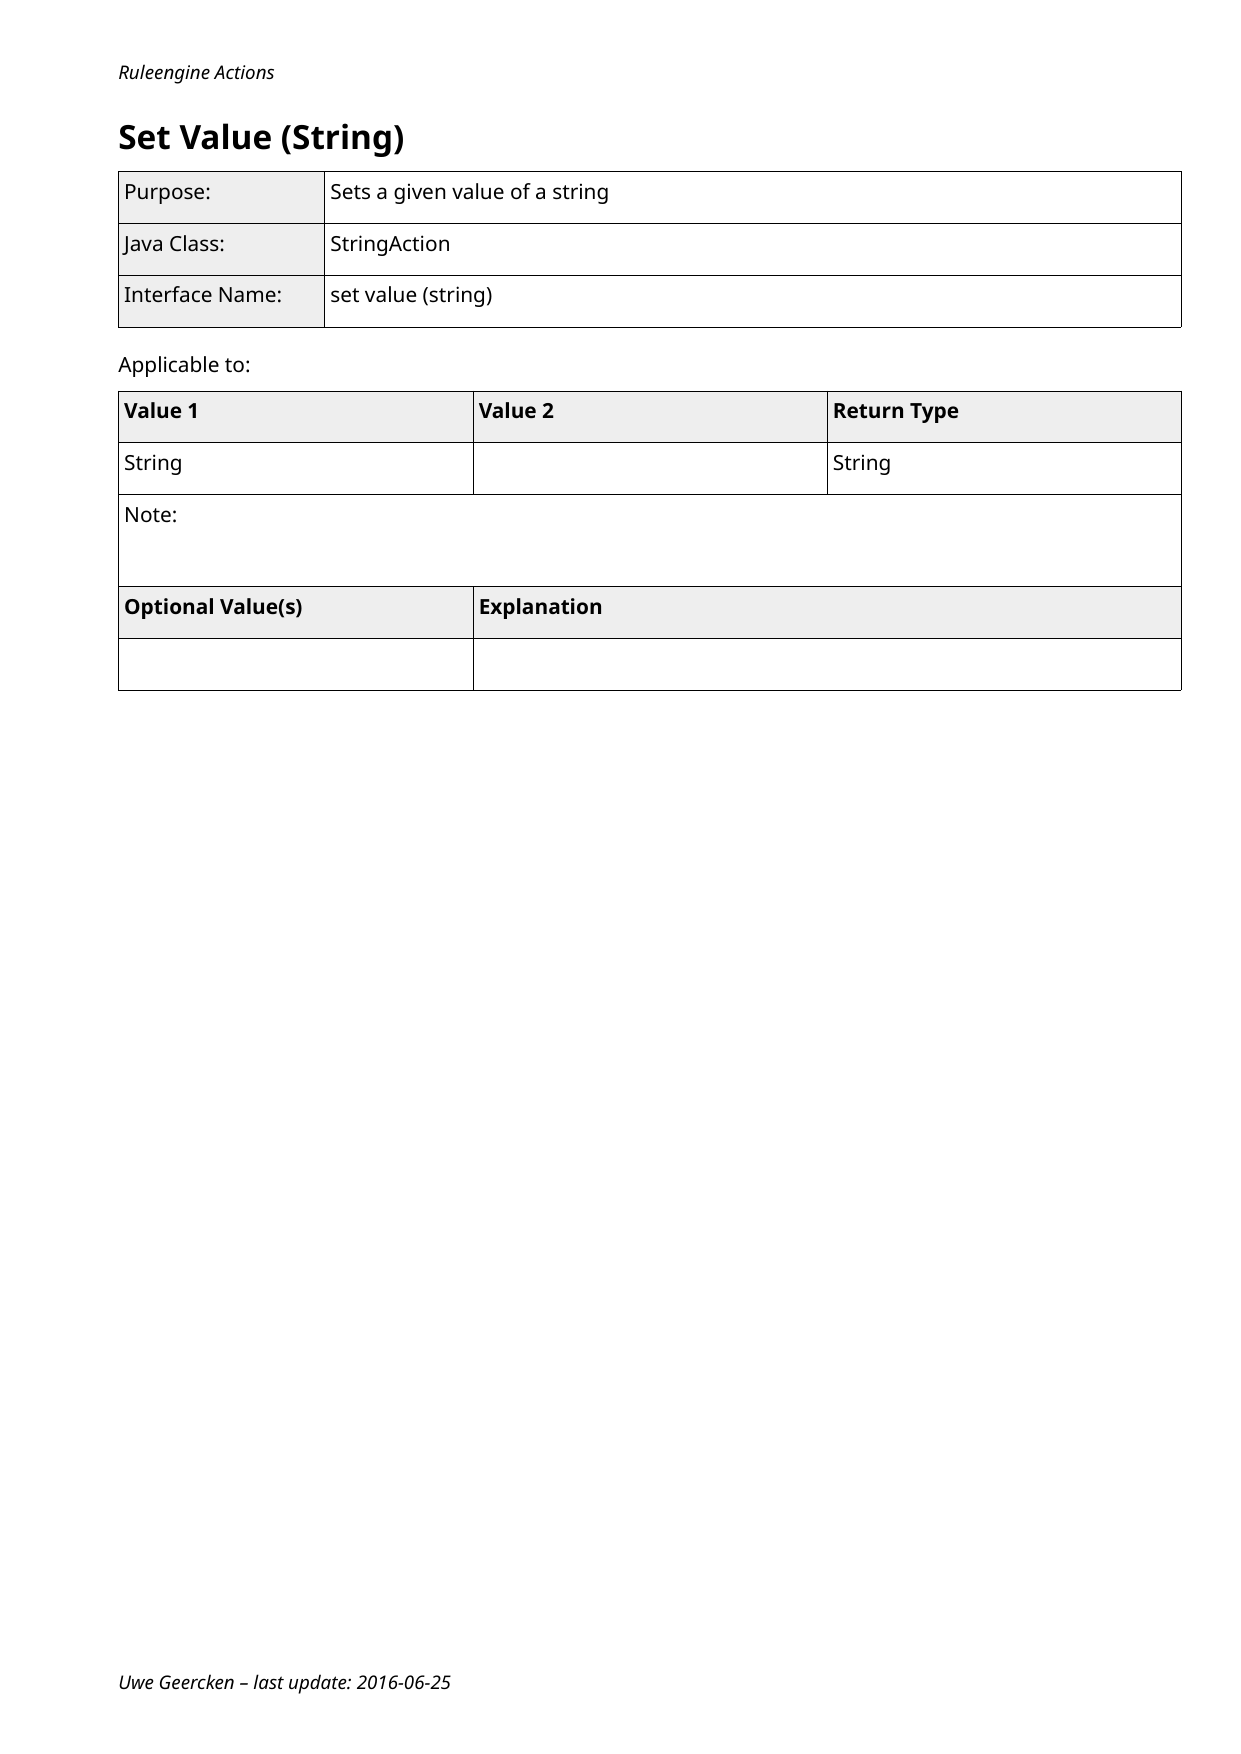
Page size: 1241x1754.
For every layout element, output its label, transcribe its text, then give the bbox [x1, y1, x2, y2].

table_cell [474, 639, 1181, 689]
table_header Purpose: [119, 172, 324, 223]
table_cell Java Class: [119, 224, 324, 275]
table_cell Explanation [474, 587, 1181, 638]
table_cell set value (string) [325, 276, 1181, 327]
text Set Value (String) [118, 114, 1181, 159]
table_cell String [828, 443, 1181, 494]
text Applicable to: [118, 350, 1181, 379]
table_header Value 2 [474, 392, 827, 442]
table_cell [474, 443, 827, 494]
table_cell Note: [119, 495, 1181, 586]
table_header Value 1 [119, 392, 473, 442]
table_cell Optional Value(s) [119, 587, 473, 638]
table_header Sets a given value of a string [325, 172, 1181, 223]
table_cell Interface Name: [119, 276, 324, 327]
table_cell StringAction [325, 224, 1181, 275]
table_cell String [119, 443, 473, 494]
table_header Return Type [828, 392, 1181, 442]
table_cell [119, 639, 473, 689]
